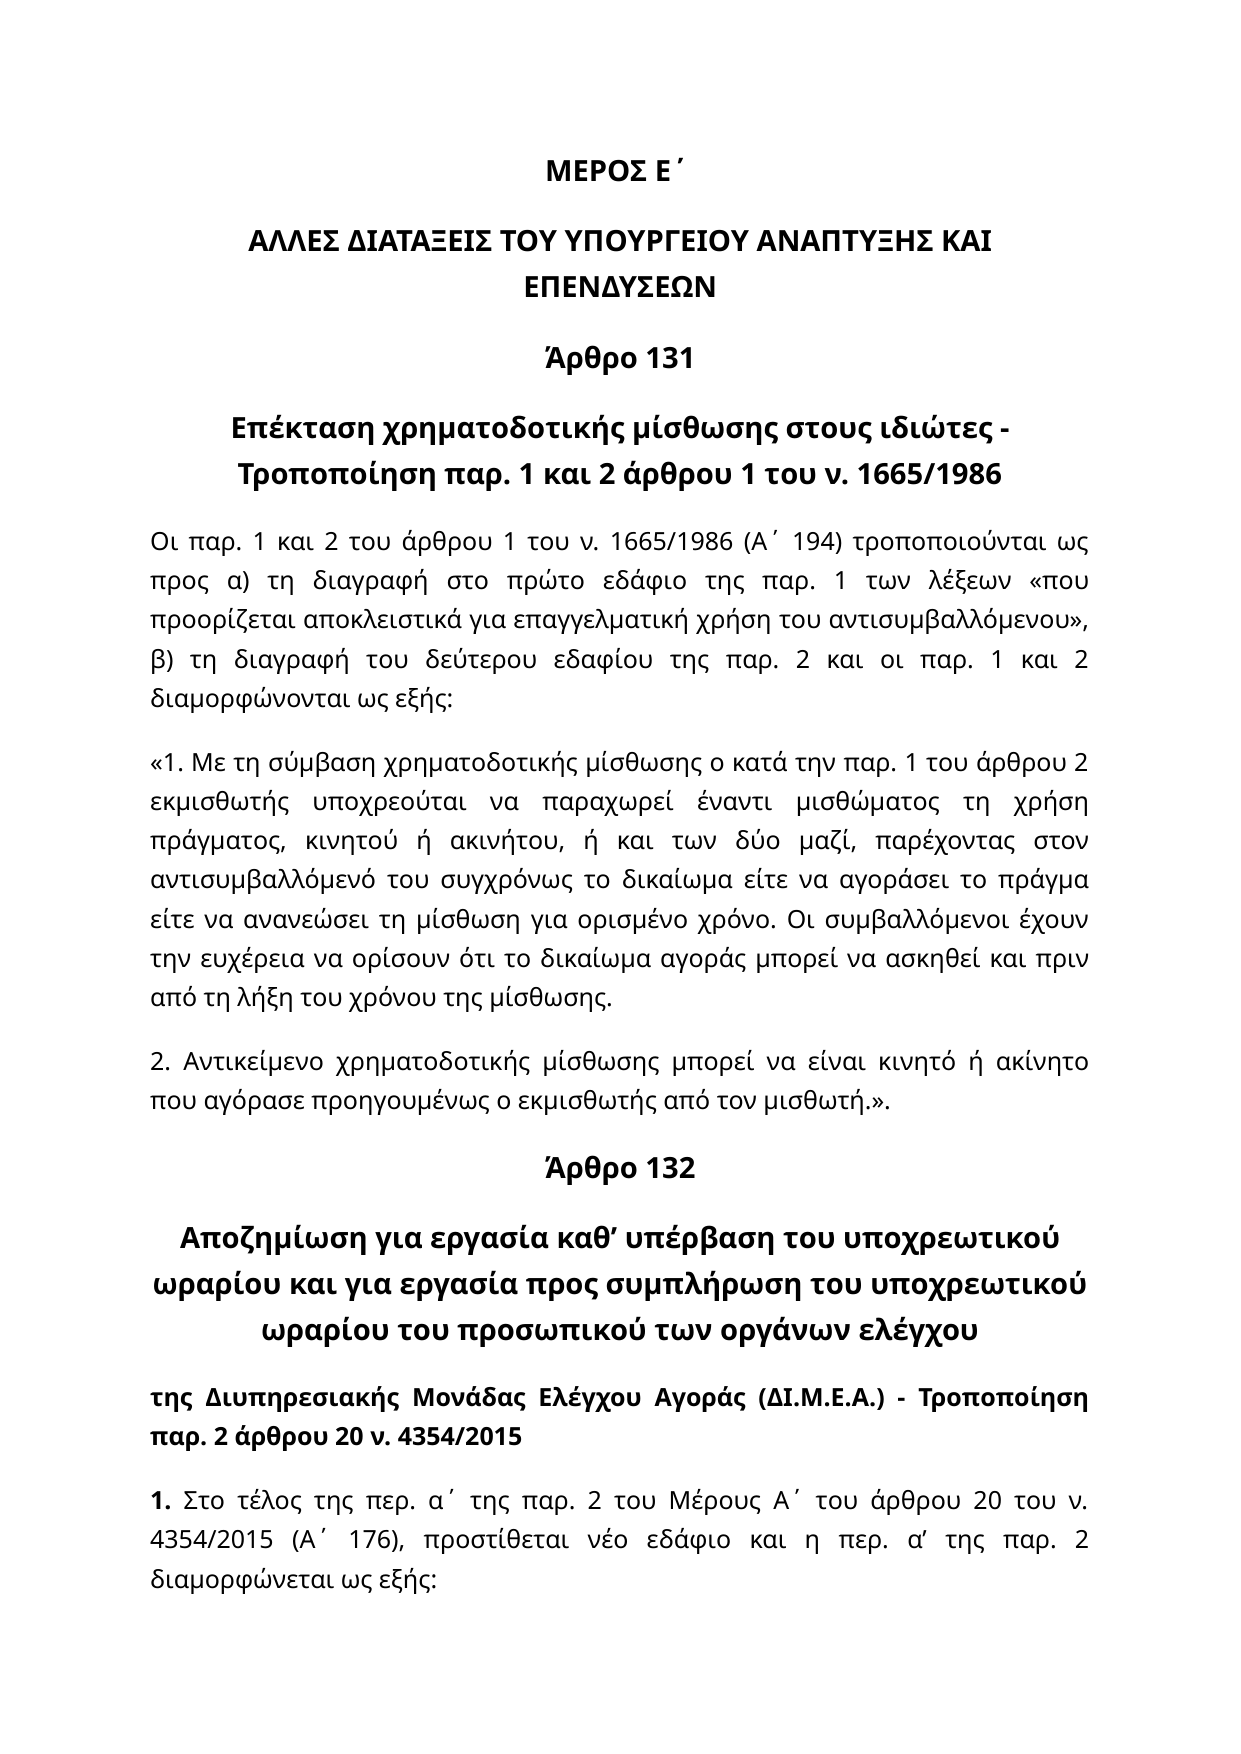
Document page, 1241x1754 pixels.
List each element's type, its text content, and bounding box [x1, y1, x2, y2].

subtitle Επέκταση χρηματοδοτικής μίσθωσης στους ιδιώτες - Τροποποίηση παρ. 1 και 2 άρθρου 1 του ν. 1665/1986 [150, 407, 1090, 493]
text 1. Στο τέλος της περ. α΄ της παρ. 2 του Μέρους Α΄ του άρθρου 20 του ν. 4354/2015 (Α΄ 176), προστίθεται νέο εδάφιο και η περ. α’ της παρ. 2 διαμορφώνεται ως εξής: [150, 1483, 1090, 1595]
subtitle Άρθρο 132 [150, 1147, 1090, 1187]
subtitle ΜΕΡΟΣ Ε΄ [150, 150, 1090, 190]
subtitle ΑΛΛΕΣ ΔΙΑΤΑΞΕΙΣ ΤΟΥ ΥΠΟΥΡΓΕΙΟΥ ΑΝΑΠΤΥΞΗΣ ΚΑΙ ΕΠΕΝΔΥΣΕΩΝ [150, 221, 1090, 306]
subtitle Αποζημίωση για εργασία καθ’ υπέρβαση του υποχρεωτικού ωραρίου και για εργασία προς συμπλήρωση του υποχρεωτικού ωραρίου του προσωπικού των οργάνων ελέγχου [150, 1218, 1090, 1349]
subtitle Άρθρο 131 [150, 337, 1090, 377]
text 2. Αντικείμενο χρηματοδοτικής μίσθωσης μπορεί να είναι κινητό ή ακίνητο που αγόρασε προηγουμένως ο εκμισθωτής από τον μισθωτή.». [150, 1044, 1090, 1117]
text Οι παρ. 1 και 2 του άρθρου 1 του ν. 1665/1986 (Α΄ 194) τροποποιούνται ως προς α) τη διαγραφή στο πρώτο εδάφιο της παρ. 1 των λέξεων «που προορίζεται αποκλειστικά για επαγγελματική χρήση του αντισυμβαλλόμενου», β) τη διαγραφή του δεύτερου εδαφίου της παρ. 2 και οι παρ. 1 και 2 διαμορφώνονται ως εξής: [150, 524, 1090, 714]
text «1. Με τη σύμβαση χρηματοδοτικής μίσθωσης ο κατά την παρ. 1 του άρθρου 2 εκμισθωτής υποχρεούται να παραχωρεί έναντι μισθώματος τη χρήση πράγματος, κινητού ή ακινήτου, ή και των δύο μαζί, παρέχοντας στον αντισυμβαλλόμενό του συγχρόνως το δικαίωμα είτε να αγοράσει το πράγμα είτε να ανανεώσει τη μίσθωση για ορισμένο χρόνο. Οι συμβαλλόμενοι έχουν την ευχέρεια να ορίσουν ότι το δικαίωμα αγοράς μπορεί να ασκηθεί και πριν από τη λήξη του χρόνου της μίσθωσης. [150, 744, 1090, 1014]
text της Διυπηρεσιακής Μονάδας Ελέγχου Αγοράς (ΔΙ.Μ.Ε.Α.) - Τροποποίηση παρ. 2 άρθρου 20 ν. 4354/2015 [150, 1379, 1090, 1453]
